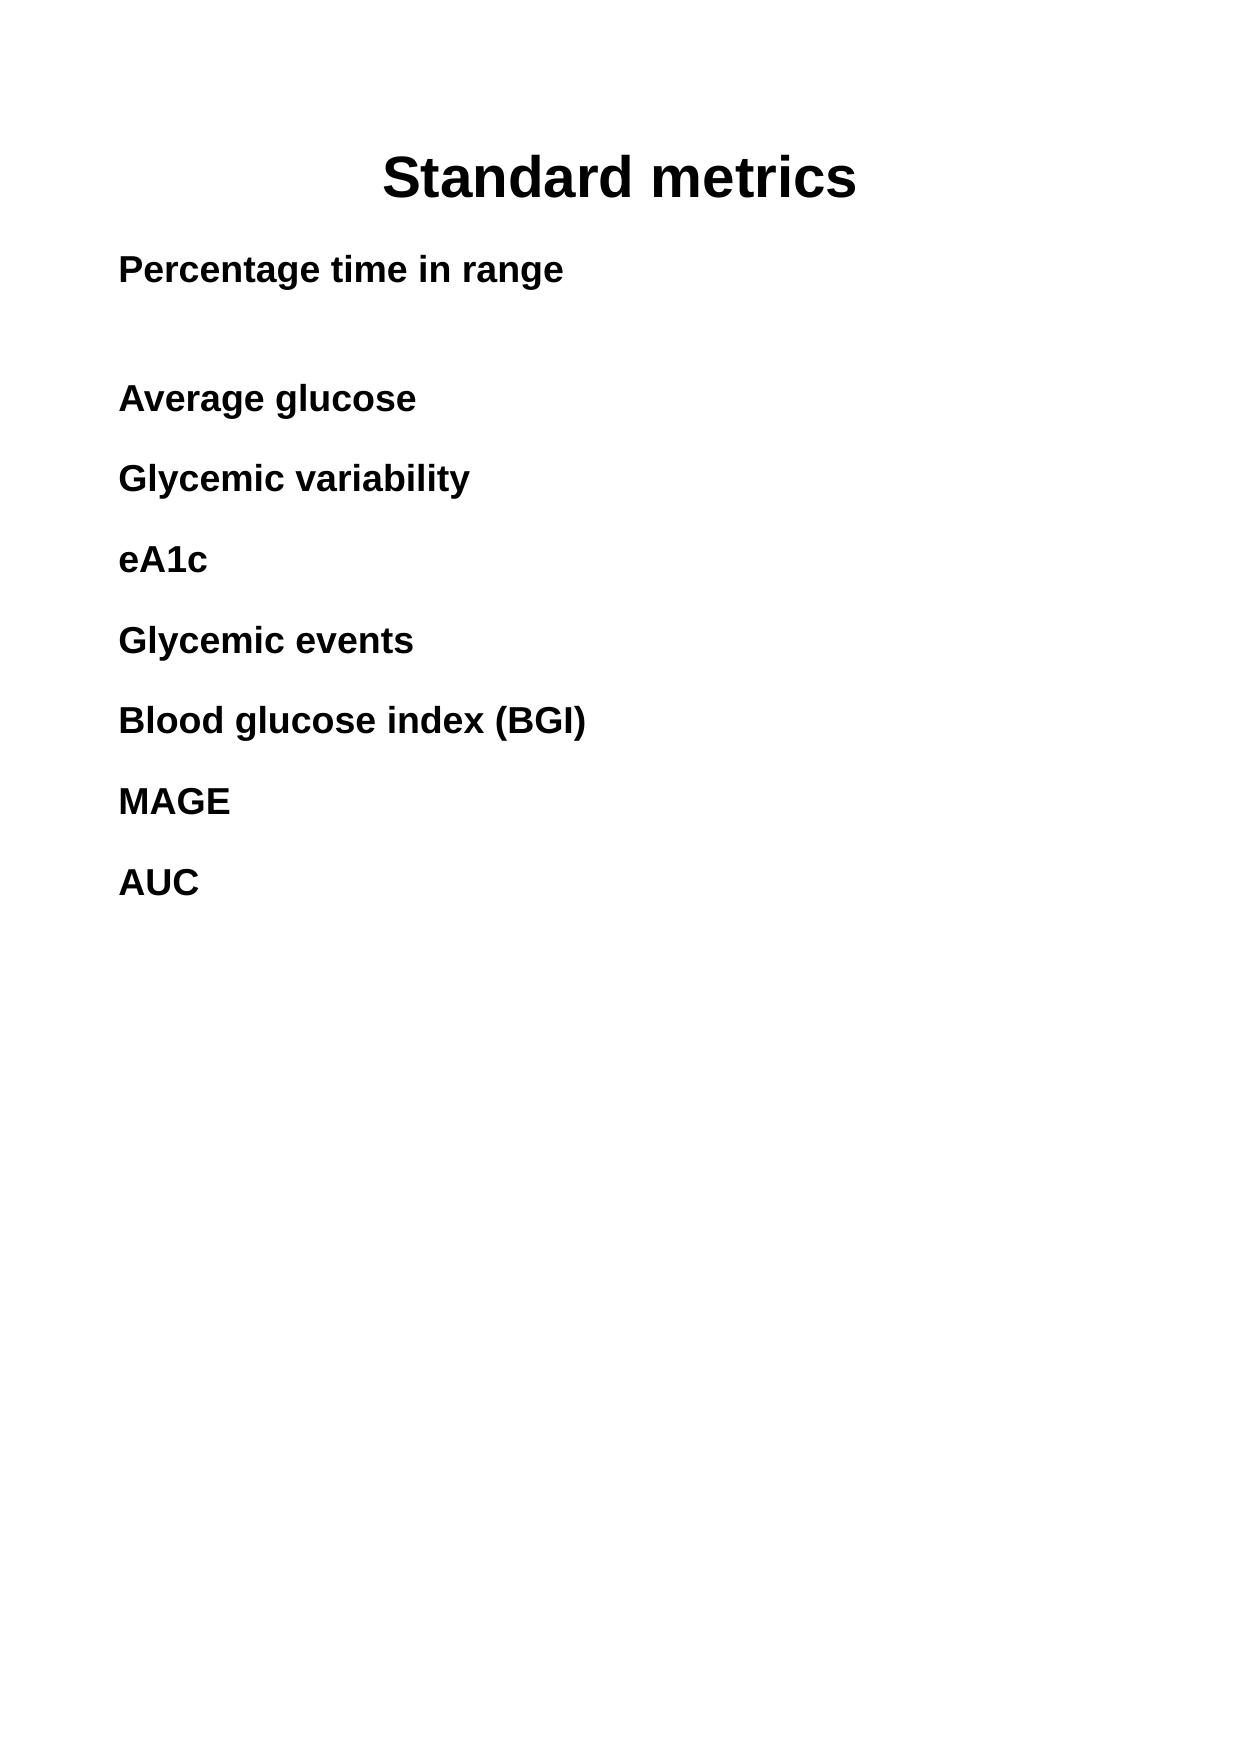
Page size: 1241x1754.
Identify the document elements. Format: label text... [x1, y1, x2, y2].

subtitle eA1c [118, 537, 1122, 580]
subtitle Percentage time in range [118, 248, 1122, 291]
subtitle MAGE [118, 779, 1122, 822]
subtitle AUC [118, 860, 1122, 903]
subtitle Average glucose [118, 376, 1122, 419]
title Standard metrics [118, 143, 1122, 210]
subtitle Glycemic events [118, 618, 1122, 661]
subtitle Glycemic variability [118, 457, 1122, 500]
subtitle Blood glucose index (BGI) [118, 698, 1122, 742]
